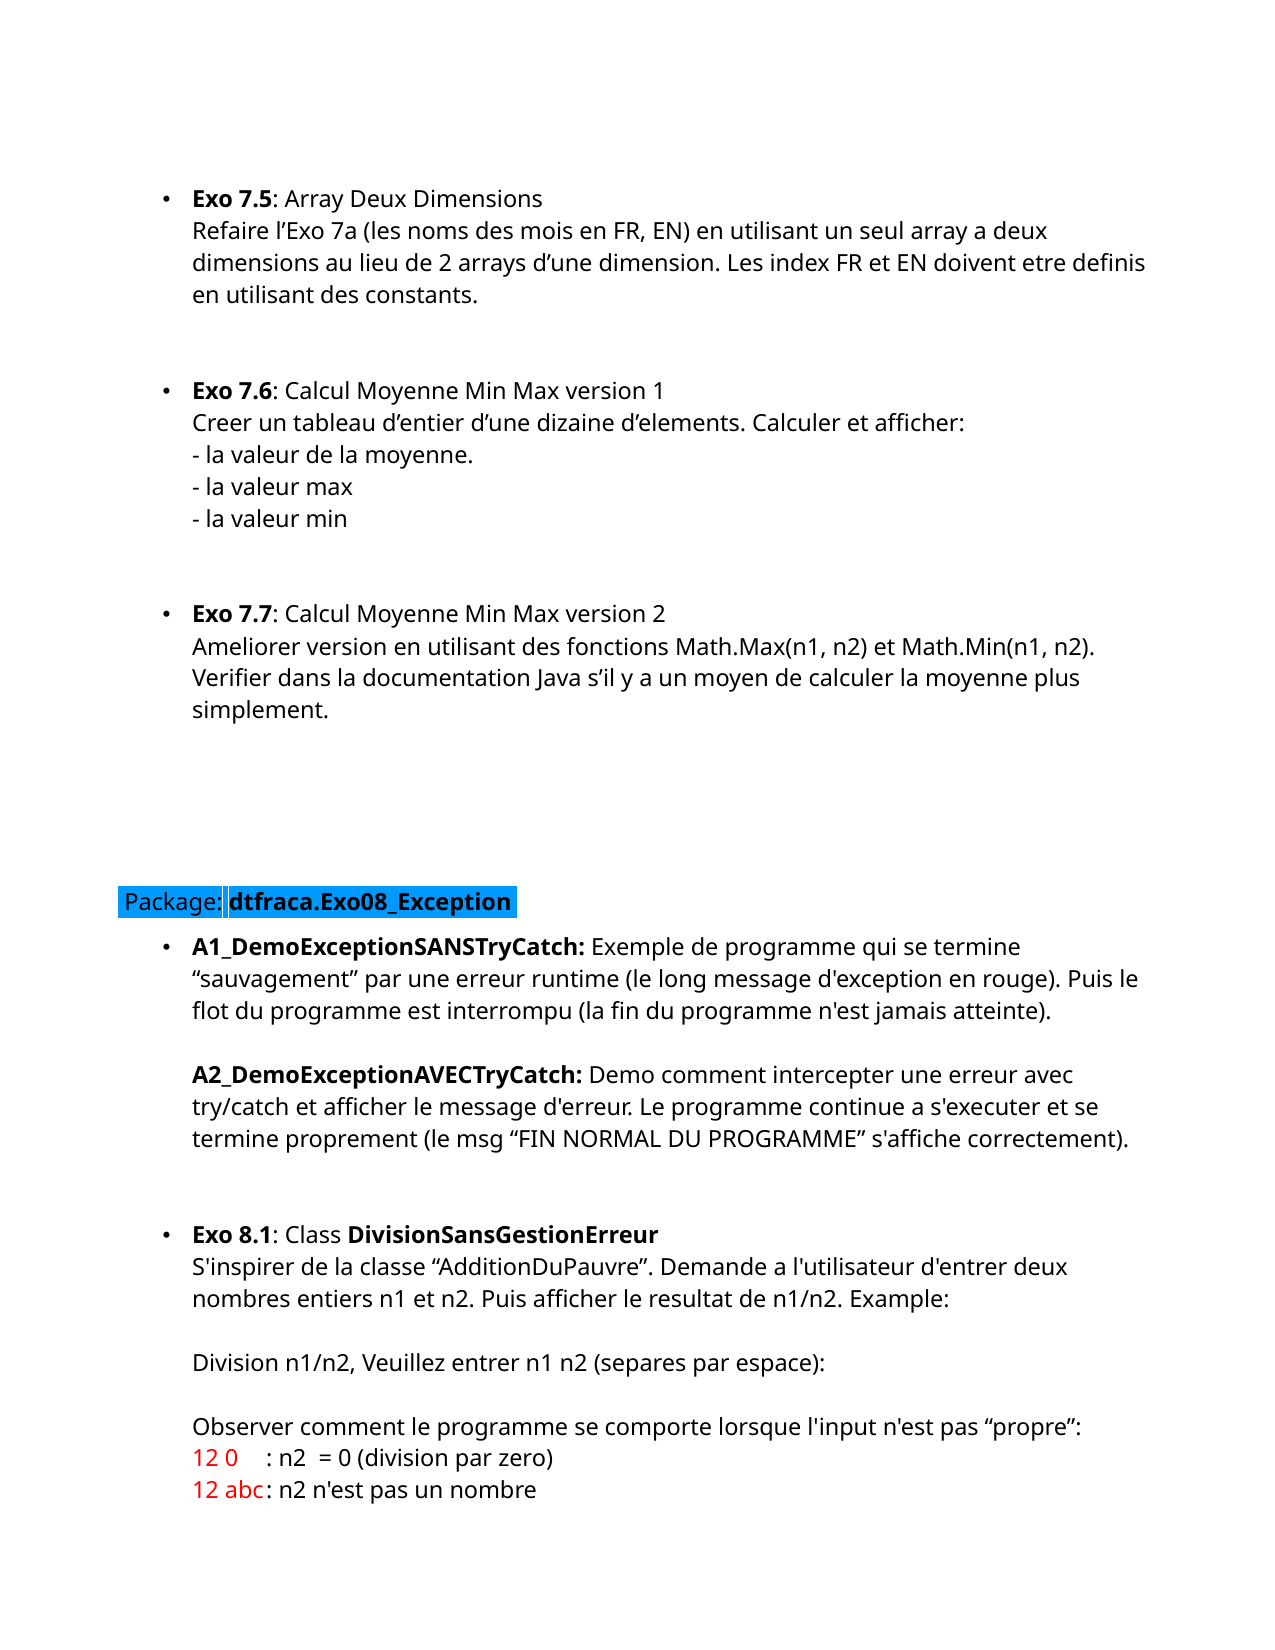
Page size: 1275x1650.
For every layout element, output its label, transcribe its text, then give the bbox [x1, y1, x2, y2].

list Exo 7.5: Array Deux Dimensions Refaire l’Exo 7a (les noms des mois en FR, EN) en utilisant un seul array a deux dimensions au lieu de 2 arrays d’une dimension. Les index FR et EN doivent etre definis en utilisant des constants. [162, 182, 1157, 374]
list Exo 7.7: Calcul Moyenne Min Max version 2 Ameliorer version en utilisant des fonctions Math.Max(n1, n2) et Math.Min(n1, n2). Verifier dans la documentation Java s’il y a un moyen de calculer la moyenne plus simplement. [162, 598, 1157, 790]
list [162, 118, 1157, 182]
list Exo 7.6: Calcul Moyenne Min Max version 1 Creer un tableau d’entier d’une dizaine d’elements. Calculer et afficher: - la valeur de la moyenne. - la valeur max - la valeur min [162, 374, 1157, 598]
list A1_DemoExceptionSANSTryCatch: Exemple de programme qui se termine “sauvagement” par une erreur runtime (le long message d'exception en rouge). Puis le flot du programme est interrompu (la fin du programme n'est jamais atteinte). A2_DemoExceptionAVECTryCatch: Demo comment intercepter une erreur avec try/catch et afficher le message d'erreur. Le programme continue a s'executer et se termine proprement (le msg “FIN NORMAL DU PROGRAMME” s'affiche correctement). [162, 930, 1157, 1218]
text Package: dtfraca.Exo08_Exception [118, 886, 1157, 918]
list Exo 8.1: Class DivisionSansGestionErreur S'inspirer de la classe “AdditionDuPauvre”. Demande a l'utilisateur d'entrer deux nombres entiers n1 et n2. Puis afficher le resultat de n1/n2. Example: Division n1/n2, Veuillez entrer n1 n2 (separes par espace): Observer comment le programme se comporte lorsque l'input n'est pas “propre”: 12 0 : n2 = 0 (division par zero) 12 abc : n2 n'est pas un nombre [162, 1218, 1157, 1506]
